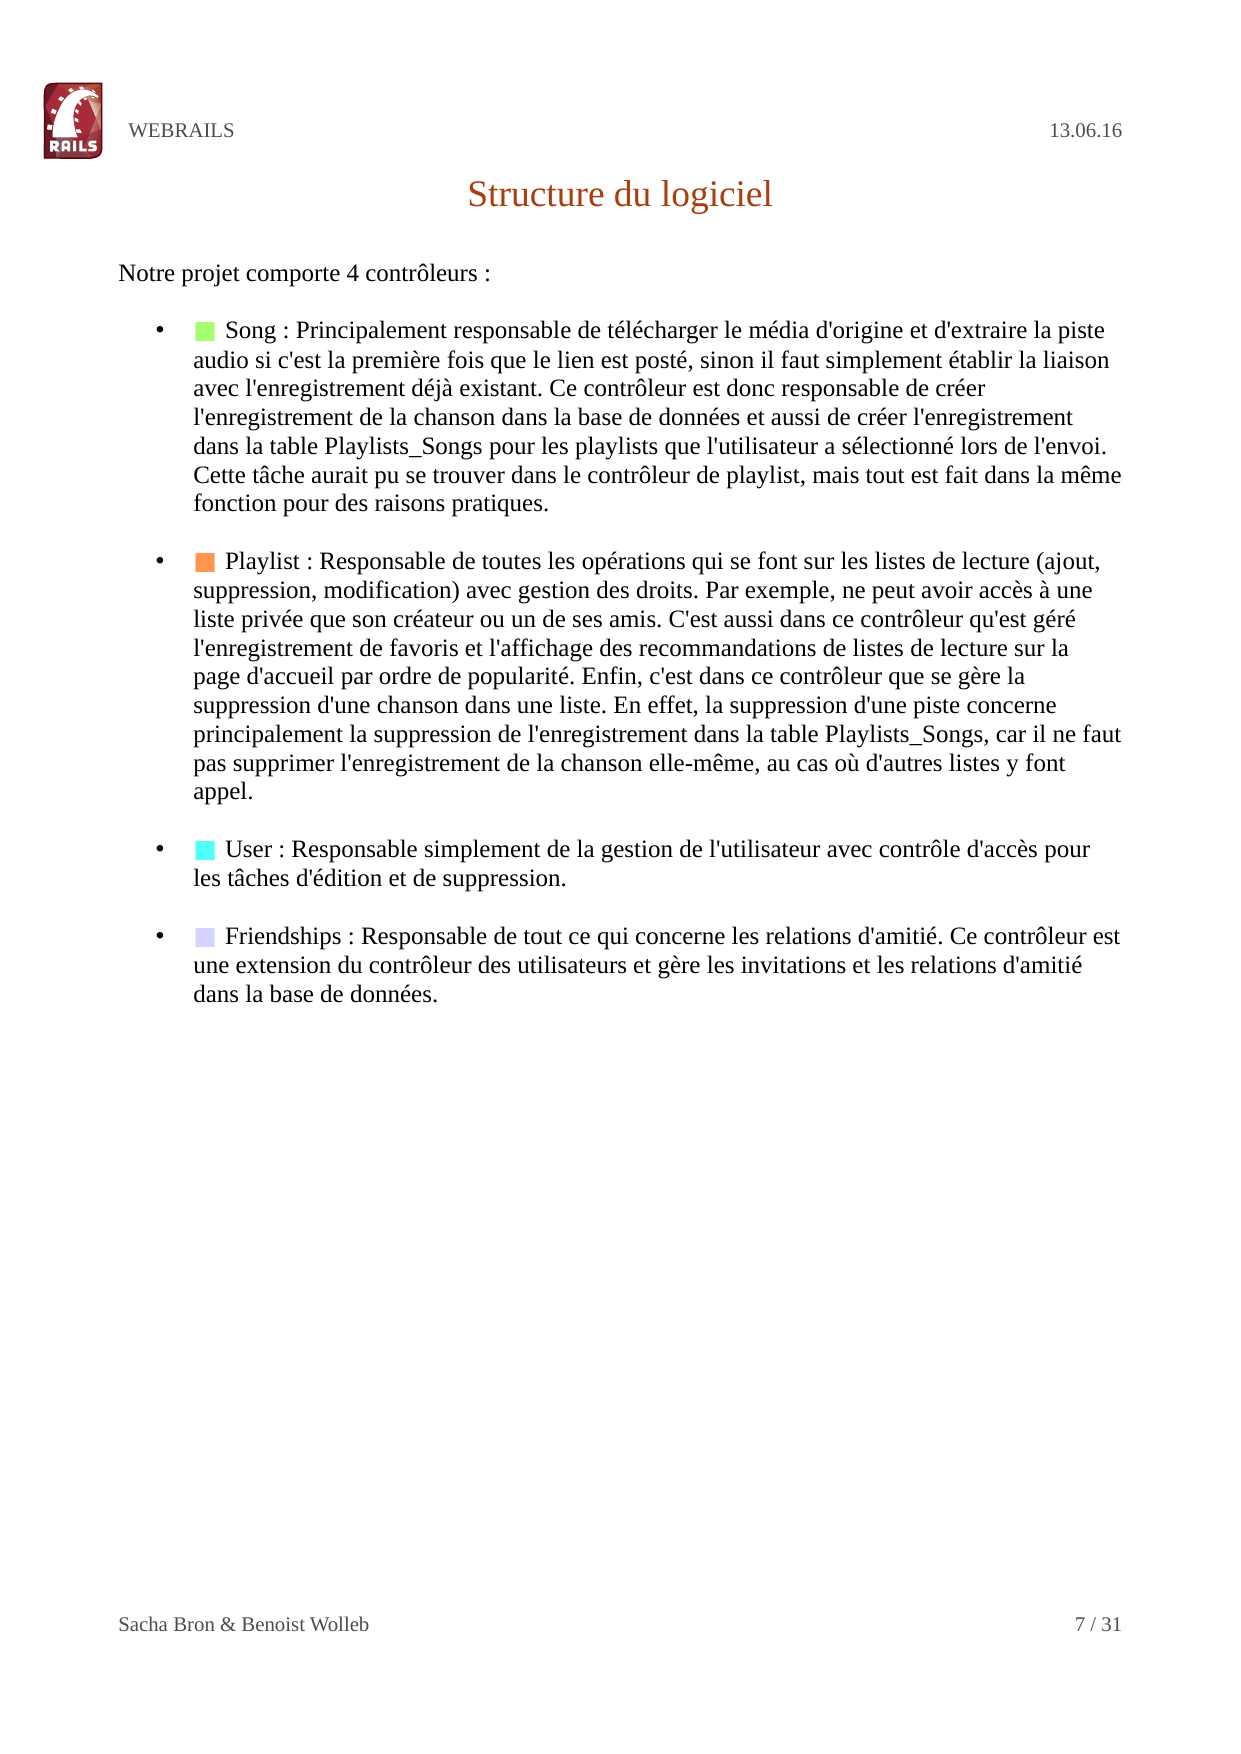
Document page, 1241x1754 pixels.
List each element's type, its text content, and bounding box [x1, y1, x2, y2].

list ■ Song : Principalement responsable de télécharger le média d'origine et d'extraire la piste audio si c'est la première fois que le lien est posté, sinon il faut simplement établir la liaison avec l'enregistrement déjà existant. Ce contrôleur est donc responsable de créer l'enregistrement de la chanson dans la base de données et aussi de créer l'enregistrement dans la table Playlists_Songs pour les playlists que l'utilisateur a sélectionné lors de l'envoi. Cette tâche aurait pu se trouver dans le contrôleur de playlist, mais tout est fait dans la même fonction pour des raisons pratiques. [156, 315, 1122, 517]
list ■ User : Responsable simplement de la gestion de l'utilisateur avec contrôle d'accès pour les tâches d'édition et de suppression. [156, 834, 1122, 892]
list ■ Friendships : Responsable de tout ce qui concerne les relations d'amitié. Ce contrôleur est une extension du contrôleur des utilisateurs et gère les invitations et les relations d'amitié dans la base de données. [156, 921, 1122, 1007]
text Notre projet comporte 4 contrôleurs : [118, 258, 1122, 287]
list ■ Playlist : Responsable de toutes les opérations qui se font sur les listes de lecture (ajout, suppression, modification) avec gestion des droits. Par exemple, ne peut avoir accès à une liste privée que son créateur ou un de ses amis. C'est aussi dans ce contrôleur qu'est géré l'enregistrement de favoris et l'affichage des recommandations de listes de lecture sur la page d'accueil par ordre de popularité. Enfin, c'est dans ce contrôleur que se gère la suppression d'une chanson dans une liste. En effet, la suppression d'une piste concerne principalement la suppression de l'enregistrement dans la table Playlists_Songs, car il ne faut pas supprimer l'enregistrement de la chanson elle-même, au cas où d'autres listes y font appel. [156, 546, 1122, 805]
subtitle Structure du logiciel [118, 172, 1122, 215]
